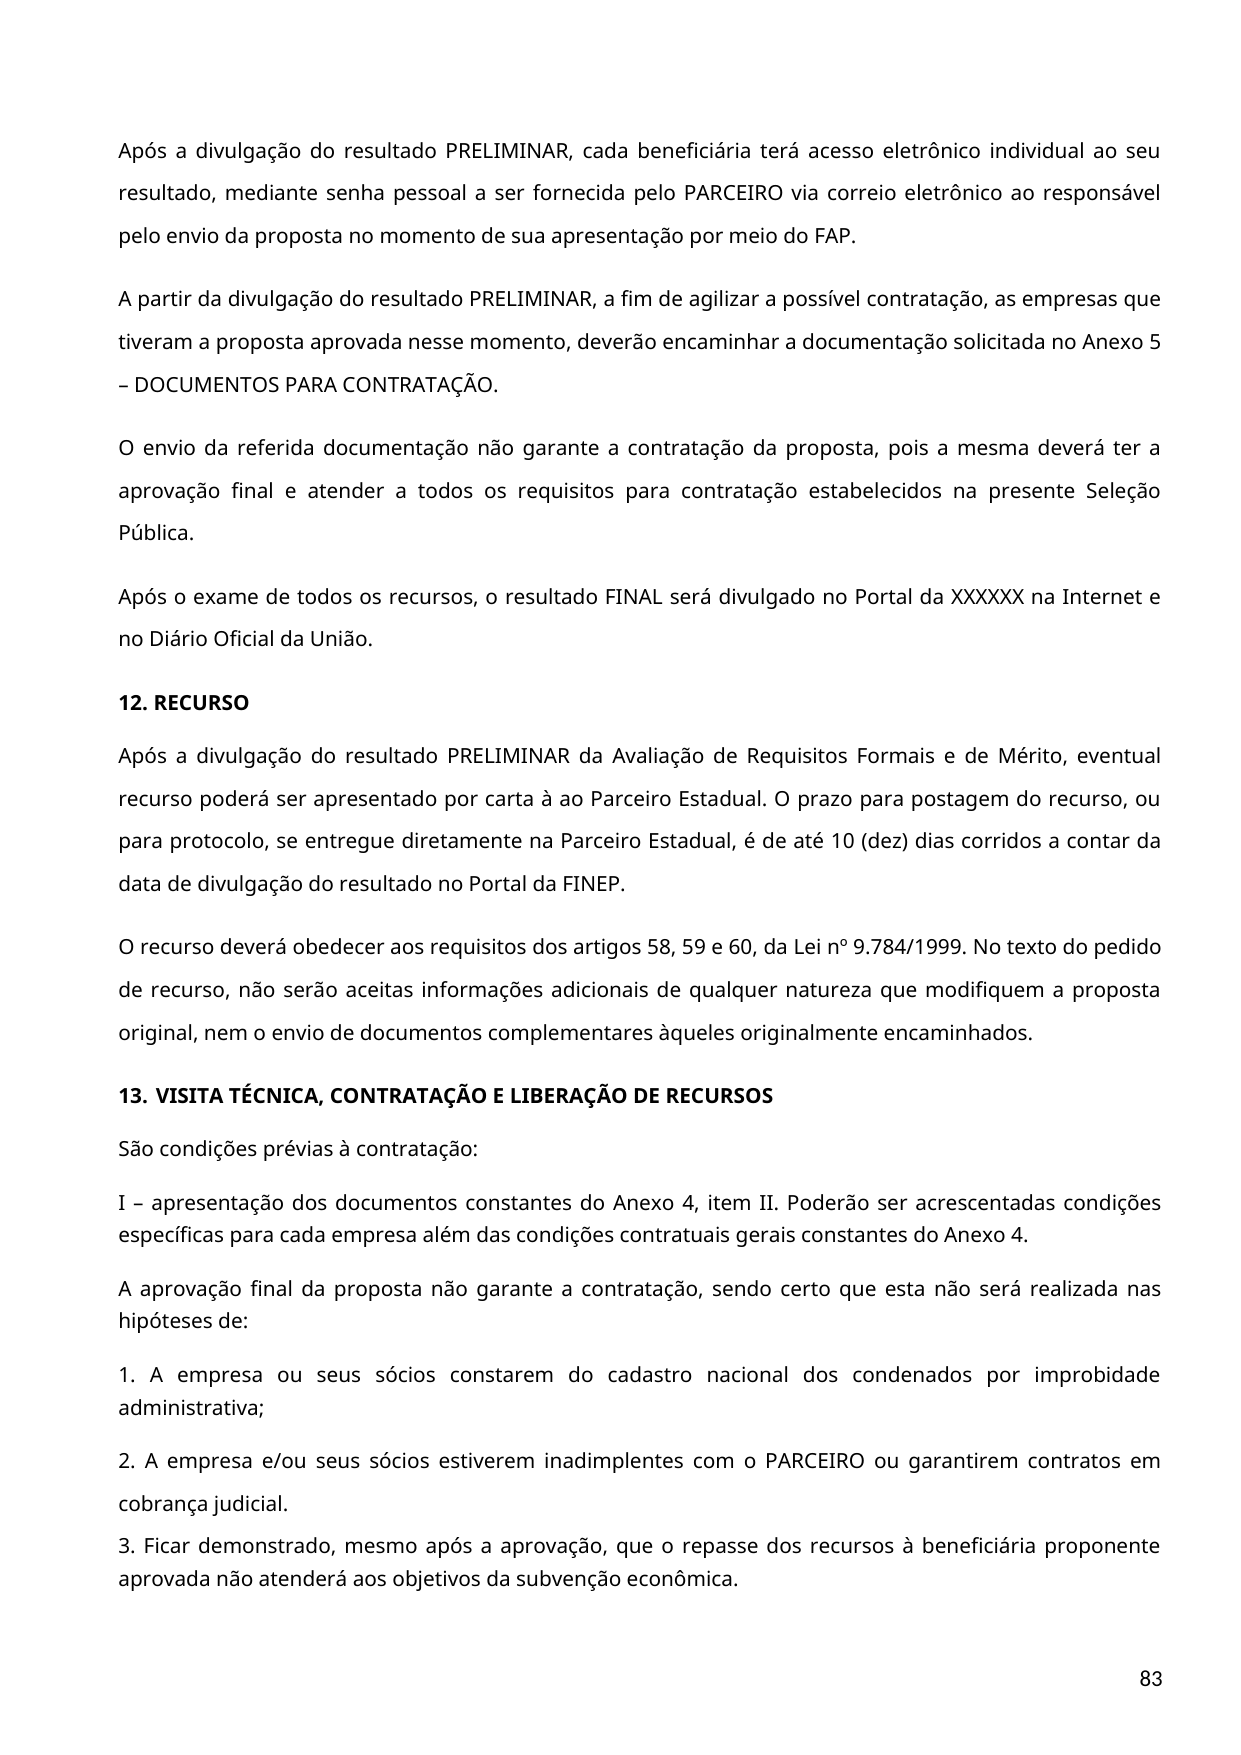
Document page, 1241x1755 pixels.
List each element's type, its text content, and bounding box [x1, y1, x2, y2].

list VISITA TÉCNICA, CONTRATAÇÃO E LIBERAÇÃO DE RECURSOS [118, 1081, 1162, 1109]
text O recurso deverá obedecer aos requisitos dos artigos 58, 59 e 60, da Lei nº 9.784/1999. No texto do pedido de recurso, não serão aceitas informações adicionais de qualquer natureza que modifiquem a proposta original, nem o envio de documentos complementares àqueles originalmente encaminhados. [118, 932, 1162, 1046]
text A partir da divulgação do resultado PRELIMINAR, a fim de agilizar a possível contratação, as empresas que tiveram a proposta aprovada nesse momento, deverão encaminhar a documentação solicitada no Anexo 5 – DOCUMENTOS PARA CONTRATAÇÃO. [118, 284, 1162, 398]
text O envio da referida documentação não garante a contratação da proposta, pois a mesma deverá ter a aprovação final e atender a todos os requisitos para contratação estabelecidos na presente Seleção Pública. [118, 433, 1162, 547]
text 3. Ficar demonstrado, mesmo após a aprovação, que o repasse dos recursos à beneficiária proponente aprovada não atenderá aos objetivos da subvenção econômica. [118, 1531, 1162, 1592]
text Após o exame de todos os recursos, o resultado FINAL será divulgado no Portal da XXXXXX na Internet e no Diário Oficial da União. [118, 582, 1162, 653]
text Após a divulgação do resultado PRELIMINAR, cada beneficiária terá acesso eletrônico individual ao seu resultado, mediante senha pessoal a ser fornecida pelo PARCEIRO via correio eletrônico ao responsável pelo envio da proposta no momento de sua apresentação por meio do FAP. [118, 136, 1162, 249]
text 2. A empresa e/ou seus sócios estiverem inadimplentes com o PARCEIRO ou garantirem contratos em cobrança judicial. [118, 1446, 1162, 1517]
text 1. A empresa ou seus sócios constarem do cadastro nacional dos condenados por improbidade administrativa; [118, 1360, 1162, 1421]
text I – apresentação dos documentos constantes do Anexo 4, item II. Poderão ser acrescentadas condições específicas para cada empresa além das condições contratuais gerais constantes do Anexo 4. [118, 1188, 1162, 1249]
text A aprovação final da proposta não garante a contratação, sendo certo que esta não será realizada nas hipóteses de: [118, 1274, 1162, 1335]
text Após a divulgação do resultado PRELIMINAR da Avaliação de Requisitos Formais e de Mérito, eventual recurso poderá ser apresentado por carta à ao Parceiro Estadual. O prazo para postagem do recurso, ou para protocolo, se entregue diretamente na Parceiro Estadual, é de até 10 (dez) dias corridos a contar da data de divulgação do resultado no Portal da FINEP. [118, 741, 1162, 897]
text São condições prévias à contratação: [118, 1134, 1162, 1163]
text 12. RECURSO [118, 688, 1162, 716]
